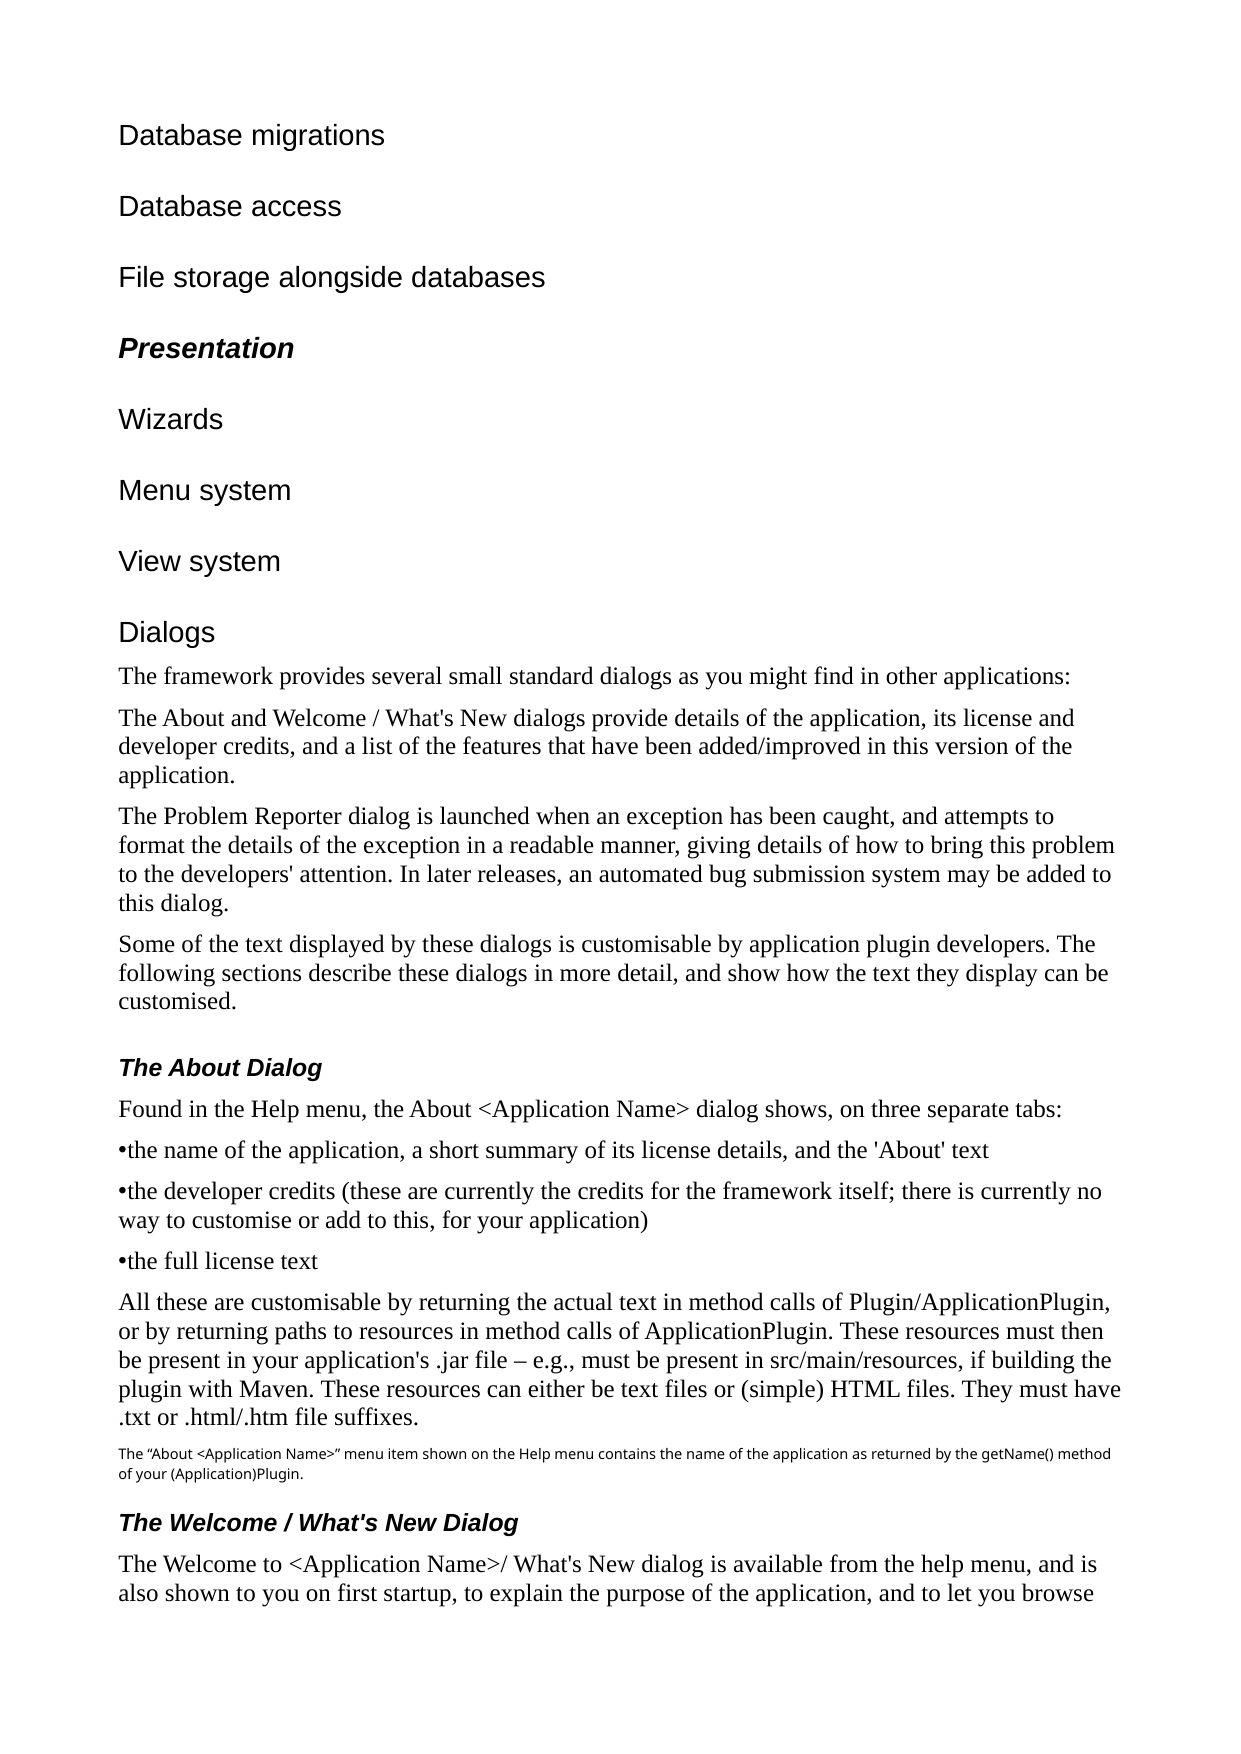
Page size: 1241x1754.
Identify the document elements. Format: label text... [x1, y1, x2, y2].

subtitle Presentation [118, 331, 1122, 365]
subtitle Dialogs [118, 615, 1122, 649]
text All these are customisable by returning the actual text in method calls of Plugin/ApplicationPlugin, or by returning paths to resources in method calls of ApplicationPlugin. These resources must then be present in your application's .jar file – e.g., must be present in src/main/resources, if building the plugin with Maven. These resources can either be text files or (simple) HTML files. They must have .txt or .html/.htm file suffixes. [118, 1287, 1122, 1431]
list the name of the application, a short summary of its license details, and the 'About' text [118, 1135, 1122, 1164]
list the developer credits (these are currently the credits for the framework itself; there is currently no way to customise or add to this, for your application) [118, 1176, 1122, 1234]
text Some of the text displayed by these dialogs is customisable by application plugin developers. The following sections describe these dialogs in more detail, and show how the text they display can be customised. [118, 929, 1122, 1015]
subtitle Menu system [118, 473, 1122, 507]
text Found in the Help menu, the About <Application Name> dialog shows, on three separate tabs: [118, 1094, 1122, 1122]
subtitle View system [118, 544, 1122, 578]
subtitle Database access [118, 189, 1122, 223]
text The framework provides several small standard dialogs as you might find in other applications: [118, 661, 1122, 690]
subtitle File storage alongside databases [118, 260, 1122, 294]
subtitle Wizards [118, 402, 1122, 436]
text The “About <Application Name>” menu item shown on the Help menu contains the name of the application as returned by the getName() method of your (Application)Plugin. [118, 1444, 1122, 1483]
list the full license text [118, 1246, 1122, 1275]
subtitle Database migrations [118, 118, 1122, 152]
subtitle The Welcome / What's New Dialog [118, 1508, 1122, 1537]
subtitle The About Dialog [118, 1053, 1122, 1081]
text The About and Welcome / What's New dialogs provide details of the application, its license and developer credits, and a list of the features that have been added/improved in this version of the application. [118, 703, 1122, 789]
text The Problem Reporter dialog is launched when an exception has been caught, and attempts to format the details of the exception in a readable manner, giving details of how to bring this problem to the developers' attention. In later releases, an automated bug submission system may be added to this dialog. [118, 801, 1122, 916]
text The Welcome to <Application Name>/ What's New dialog is available from the help menu, and is also shown to you on first startup, to explain the purpose of the application, and to let you browse [118, 1549, 1122, 1607]
